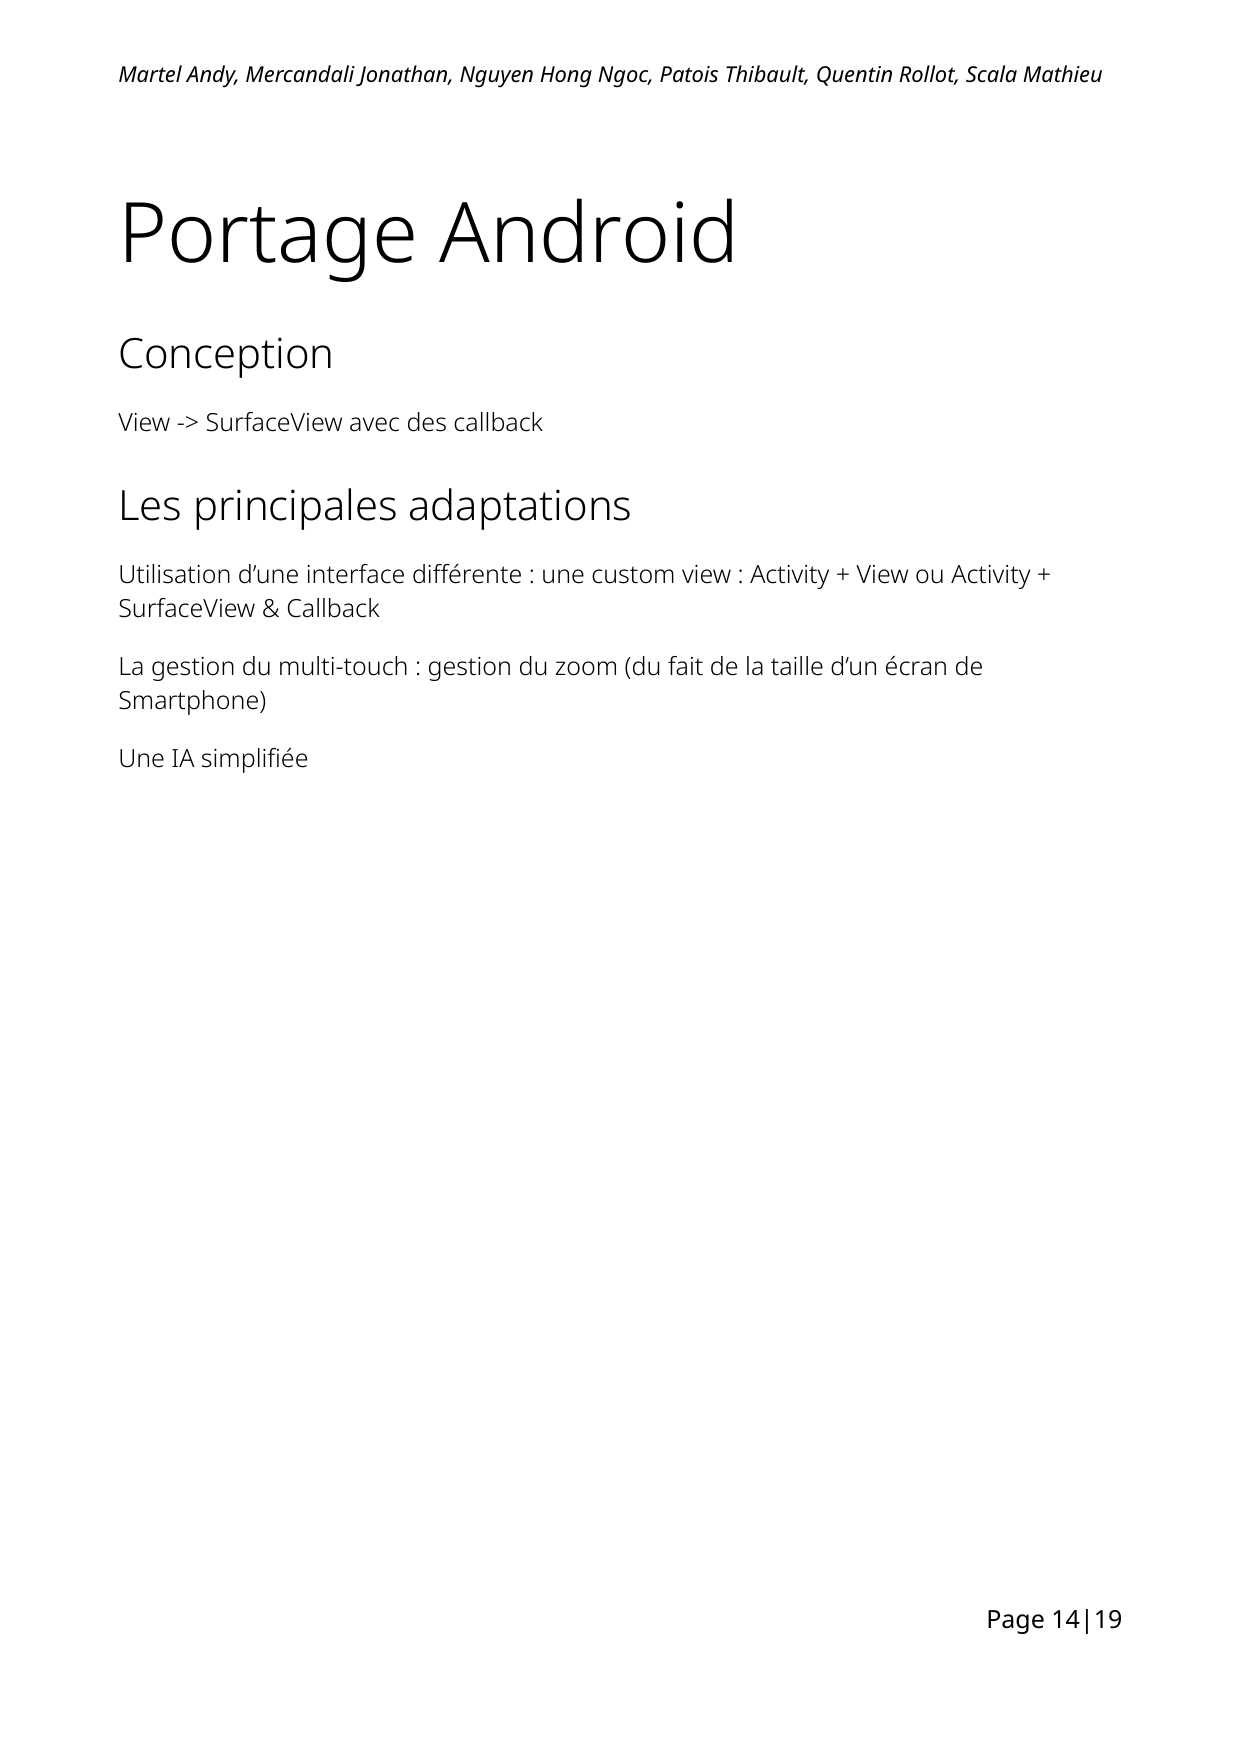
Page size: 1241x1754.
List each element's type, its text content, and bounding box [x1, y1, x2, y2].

subtitle Portage Android [118, 173, 1122, 286]
text Une IA simplifiée [118, 740, 1122, 774]
text La gestion du multi-touch : gestion du zoom (du fait de la taille d’un écran de Smartphone) [118, 648, 1122, 717]
subtitle Les principales adaptations [118, 476, 1122, 533]
subtitle Conception [118, 324, 1122, 381]
text Utilisation d’une interface différente : une custom view : Activity + View ou Activity + SurfaceView & Callback [118, 557, 1122, 625]
text View -> SurfaceView avec des callback [118, 405, 1122, 439]
